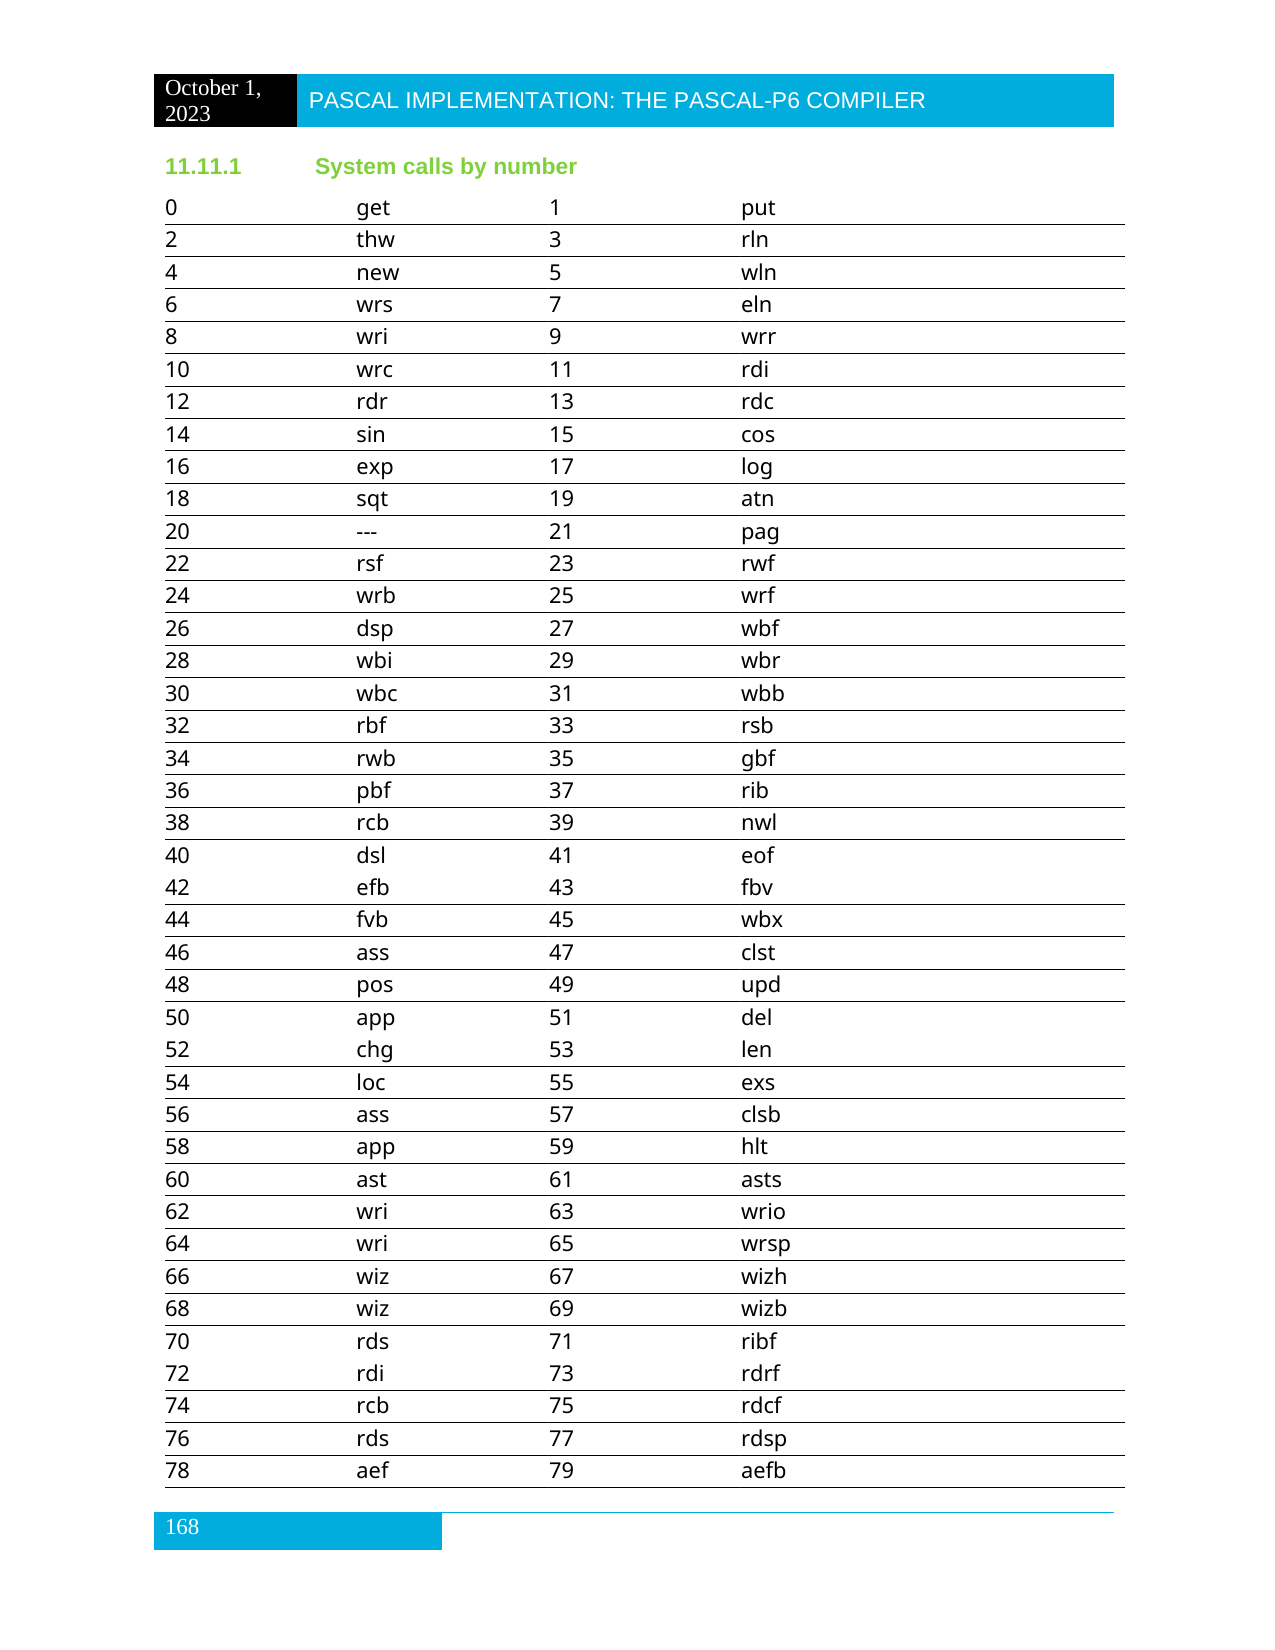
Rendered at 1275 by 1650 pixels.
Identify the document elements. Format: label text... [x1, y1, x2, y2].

table_cell 47 [549, 937, 741, 969]
table_cell chg [356, 1034, 549, 1066]
table_cell 4 [165, 257, 356, 288]
table_cell 52 [165, 1034, 356, 1066]
table_cell atn [741, 484, 1125, 515]
table_cell dsp [356, 613, 549, 645]
table_cell wbx [741, 905, 1125, 936]
table_cell wrr [741, 322, 1125, 353]
table_cell 29 [549, 646, 741, 677]
table_cell 11 [549, 354, 741, 386]
table_cell 17 [549, 451, 741, 483]
table_cell ribf [741, 1326, 1125, 1358]
table_cell 20 [165, 516, 356, 548]
table_cell 40 [165, 840, 356, 872]
table_cell rdcf [741, 1391, 1125, 1422]
table_cell gbf [741, 743, 1125, 774]
table_cell 33 [549, 711, 741, 742]
table_cell wri [356, 322, 549, 353]
table_cell 53 [549, 1034, 741, 1066]
table_cell 9 [549, 322, 741, 353]
table_cell new [356, 257, 549, 288]
table_cell aefb [741, 1456, 1125, 1487]
table_cell 63 [549, 1196, 741, 1228]
table_cell clst [741, 937, 1125, 969]
table_cell rdi [741, 354, 1125, 386]
table_cell 66 [165, 1261, 356, 1293]
table_cell len [741, 1034, 1125, 1066]
table_cell 2 [165, 225, 356, 256]
table_cell 5 [549, 257, 741, 288]
table_header put [741, 192, 1125, 224]
table_cell 55 [549, 1067, 741, 1098]
table_cell 10 [165, 354, 356, 386]
table_cell rdi [356, 1358, 549, 1390]
table_cell wrc [356, 354, 549, 386]
table_cell rcb [356, 1391, 549, 1422]
table_cell rib [741, 775, 1125, 807]
table_cell 26 [165, 613, 356, 645]
table_cell 18 [165, 484, 356, 515]
table_cell wbf [741, 613, 1125, 645]
table_cell 50 [165, 1002, 356, 1034]
table_cell 37 [549, 775, 741, 807]
table_cell 51 [549, 1002, 741, 1034]
table_cell pbf [356, 775, 549, 807]
table_cell 25 [549, 581, 741, 612]
table_cell wizb [741, 1294, 1125, 1325]
table_cell 22 [165, 549, 356, 580]
table_cell log [741, 451, 1125, 483]
table_cell eln [741, 289, 1125, 321]
table_cell rsf [356, 549, 549, 580]
table_cell rcb [356, 808, 549, 839]
table_cell 13 [549, 387, 741, 418]
table_header 1 [549, 192, 741, 224]
table_cell exs [741, 1067, 1125, 1098]
table_cell wln [741, 257, 1125, 288]
table_cell 42 [165, 872, 356, 904]
table_cell 21 [549, 516, 741, 548]
table_cell 69 [549, 1294, 741, 1325]
table_cell 15 [549, 419, 741, 450]
table_cell 65 [549, 1229, 741, 1260]
table_cell 19 [549, 484, 741, 515]
table_cell 30 [165, 678, 356, 710]
table_cell sqt [356, 484, 549, 515]
table_header get [356, 192, 549, 224]
table_cell loc [356, 1067, 549, 1098]
table_cell wrb [356, 581, 549, 612]
table_cell del [741, 1002, 1125, 1034]
table_cell 43 [549, 872, 741, 904]
table_cell wrf [741, 581, 1125, 612]
table_cell 64 [165, 1229, 356, 1260]
table_cell exp [356, 451, 549, 483]
table_cell 77 [549, 1423, 741, 1455]
table_cell 49 [549, 970, 741, 1001]
table_cell upd [741, 970, 1125, 1001]
table_cell thw [356, 225, 549, 256]
table_cell aef [356, 1456, 549, 1487]
table_cell wbr [741, 646, 1125, 677]
table_cell 61 [549, 1164, 741, 1195]
table_cell rsb [741, 711, 1125, 742]
table_cell 67 [549, 1261, 741, 1293]
table_cell nwl [741, 808, 1125, 839]
table_cell 36 [165, 775, 356, 807]
table_cell 41 [549, 840, 741, 872]
table_cell 71 [549, 1326, 741, 1358]
table_cell ass [356, 937, 549, 969]
table_cell 48 [165, 970, 356, 1001]
table_cell 34 [165, 743, 356, 774]
table_cell 32 [165, 711, 356, 742]
table_cell 7 [549, 289, 741, 321]
table_cell rwf [741, 549, 1125, 580]
table_cell rwb [356, 743, 549, 774]
table_cell 6 [165, 289, 356, 321]
table_cell wrio [741, 1196, 1125, 1228]
table_cell fvb [356, 905, 549, 936]
table_cell 3 [549, 225, 741, 256]
table_cell 79 [549, 1456, 741, 1487]
table_cell 16 [165, 451, 356, 483]
table_cell cos [741, 419, 1125, 450]
table_cell 76 [165, 1423, 356, 1455]
table_cell ast [356, 1164, 549, 1195]
table_cell 23 [549, 549, 741, 580]
table_cell 12 [165, 387, 356, 418]
table_cell rds [356, 1423, 549, 1455]
table_cell 35 [549, 743, 741, 774]
table_cell app [356, 1002, 549, 1034]
table_cell 73 [549, 1358, 741, 1390]
table_cell wbi [356, 646, 549, 677]
table_cell 74 [165, 1391, 356, 1422]
table_cell 31 [549, 678, 741, 710]
table_cell 70 [165, 1326, 356, 1358]
table_cell wbc [356, 678, 549, 710]
table_cell 38 [165, 808, 356, 839]
subtitle System calls by number [165, 153, 1125, 179]
table_cell wrsp [741, 1229, 1125, 1260]
table_cell wrs [356, 289, 549, 321]
table_cell 14 [165, 419, 356, 450]
table_cell wri [356, 1196, 549, 1228]
table_cell pag [741, 516, 1125, 548]
table_cell rdr [356, 387, 549, 418]
table_cell wbb [741, 678, 1125, 710]
table_cell 39 [549, 808, 741, 839]
table_cell efb [356, 872, 549, 904]
table_cell wiz [356, 1261, 549, 1293]
table_cell rds [356, 1326, 549, 1358]
table_cell 68 [165, 1294, 356, 1325]
table_cell app [356, 1132, 549, 1163]
table_cell 54 [165, 1067, 356, 1098]
table_cell rln [741, 225, 1125, 256]
table_cell 60 [165, 1164, 356, 1195]
table_cell rdsp [741, 1423, 1125, 1455]
table_cell 24 [165, 581, 356, 612]
table_cell sin [356, 419, 549, 450]
table_cell asts [741, 1164, 1125, 1195]
table_cell rbf [356, 711, 549, 742]
table_cell rdc [741, 387, 1125, 418]
table_cell 57 [549, 1099, 741, 1131]
table_cell ass [356, 1099, 549, 1131]
table_cell wri [356, 1229, 549, 1260]
table_cell rdrf [741, 1358, 1125, 1390]
table_cell 59 [549, 1132, 741, 1163]
table_cell --- [356, 516, 549, 548]
table_cell 8 [165, 322, 356, 353]
table_cell eof [741, 840, 1125, 872]
table_cell 62 [165, 1196, 356, 1228]
table_cell 45 [549, 905, 741, 936]
table_cell 75 [549, 1391, 741, 1422]
table_cell 46 [165, 937, 356, 969]
table_cell wiz [356, 1294, 549, 1325]
table_cell 44 [165, 905, 356, 936]
table_cell 58 [165, 1132, 356, 1163]
table_cell 28 [165, 646, 356, 677]
table_cell 72 [165, 1358, 356, 1390]
table_cell 78 [165, 1456, 356, 1487]
table_cell clsb [741, 1099, 1125, 1131]
table_cell dsl [356, 840, 549, 872]
table_cell hlt [741, 1132, 1125, 1163]
table_cell fbv [741, 872, 1125, 904]
table_cell pos [356, 970, 549, 1001]
table_cell wizh [741, 1261, 1125, 1293]
table_cell 56 [165, 1099, 356, 1131]
table_cell 27 [549, 613, 741, 645]
table_header 0 [165, 192, 356, 224]
